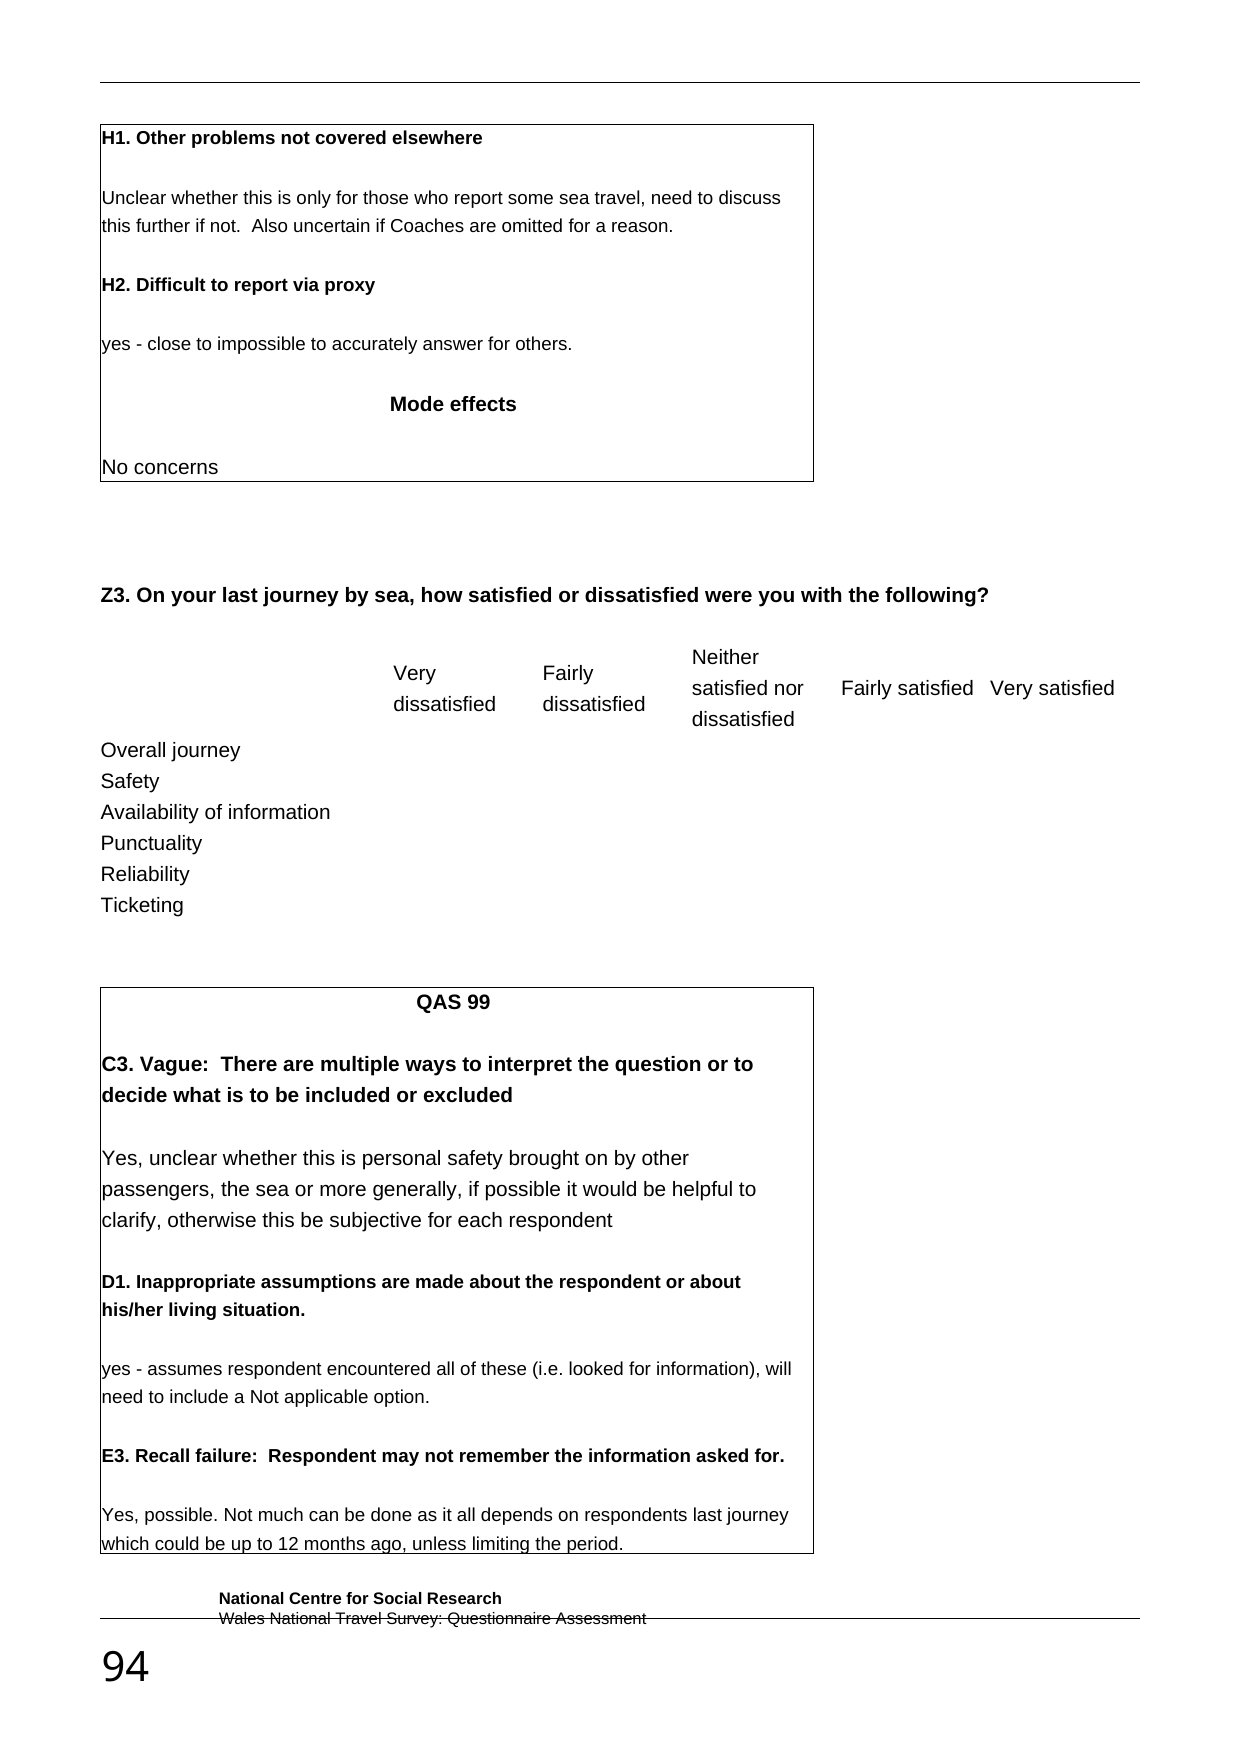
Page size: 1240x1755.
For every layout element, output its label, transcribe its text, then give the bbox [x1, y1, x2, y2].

table_header Neither satisfied nor dissatisfied [692, 645, 841, 738]
text Yes, possible. Not much can be done as it all depends on respondents last journey which could be up to 12 months ago, unless limiting the period. [101, 1501, 813, 1553]
table_cell [543, 738, 692, 769]
table_cell [841, 831, 990, 862]
table_cell [841, 862, 990, 893]
table_cell [692, 831, 841, 862]
table_cell [393, 893, 542, 987]
table_cell [393, 769, 542, 800]
text yes - close to impossible to accurately answer for others. [101, 330, 813, 354]
table_header Fairly satisfied [841, 645, 990, 738]
text yes - assumes respondent encountered all of these (i.e. looked for information), will need to include a Not applicable option. [101, 1354, 813, 1407]
table_cell [990, 862, 1139, 893]
text No concerns [101, 452, 813, 481]
table_cell [990, 738, 1139, 769]
table_header Fairly dissatisfied [543, 645, 692, 738]
text C3. Vague: There are multiple ways to interpret the question or to decide what is to be included or excluded [101, 1049, 813, 1107]
text QAS 99 [101, 988, 813, 1014]
table_cell [692, 738, 841, 769]
table_cell [841, 769, 990, 800]
table_cell [692, 893, 841, 987]
table_cell Availability of information [100, 800, 393, 831]
text D1. Inappropriate assumptions are made about the respondent or about his/her living situation. [101, 1267, 813, 1320]
table_cell [692, 769, 841, 800]
table_cell [841, 800, 990, 831]
table_header Very dissatisfied [393, 645, 542, 738]
table_cell [990, 800, 1139, 831]
table_cell [990, 831, 1139, 862]
table_cell [990, 769, 1139, 800]
text Unclear whether this is only for those who report some sea travel, need to discuss this further if not. Also uncertain if Coaches are omitted for a reason. [101, 183, 813, 236]
table_cell Safety [100, 769, 393, 800]
table_cell [543, 862, 692, 893]
table_cell [393, 831, 542, 862]
text E3. Recall failure: Respondent may not remember the information asked for. [101, 1442, 813, 1467]
table_cell [393, 862, 542, 893]
text H2. Difficult to report via proxy [101, 271, 813, 295]
table_cell [543, 800, 692, 831]
table_header Very satisfied [990, 645, 1139, 738]
text Mode effects [101, 389, 813, 416]
table_header [100, 645, 393, 738]
text Z3. On your last journey by sea, how satisfied or dissatisfied were you with the following? [100, 582, 1139, 606]
table_cell [841, 738, 990, 769]
table_cell [543, 893, 692, 987]
table_cell Reliability [100, 862, 393, 893]
table_cell [393, 738, 542, 769]
table_cell Ticketing [100, 893, 393, 987]
table_cell [393, 800, 542, 831]
table_cell [543, 769, 692, 800]
table_cell [543, 831, 692, 862]
text Yes, unclear whether this is personal safety brought on by other passengers, the sea or more generally, if possible it would be helpful to clarify, otherwise this be subjective for each respondent [101, 1143, 813, 1232]
table_cell [692, 800, 841, 831]
table_cell Overall journey [100, 738, 393, 769]
table_cell [692, 862, 841, 893]
table_cell [841, 893, 990, 987]
text H1. Other problems not covered elsewhere [101, 125, 813, 149]
table_cell [990, 893, 1139, 987]
table_cell Punctuality [100, 831, 393, 862]
